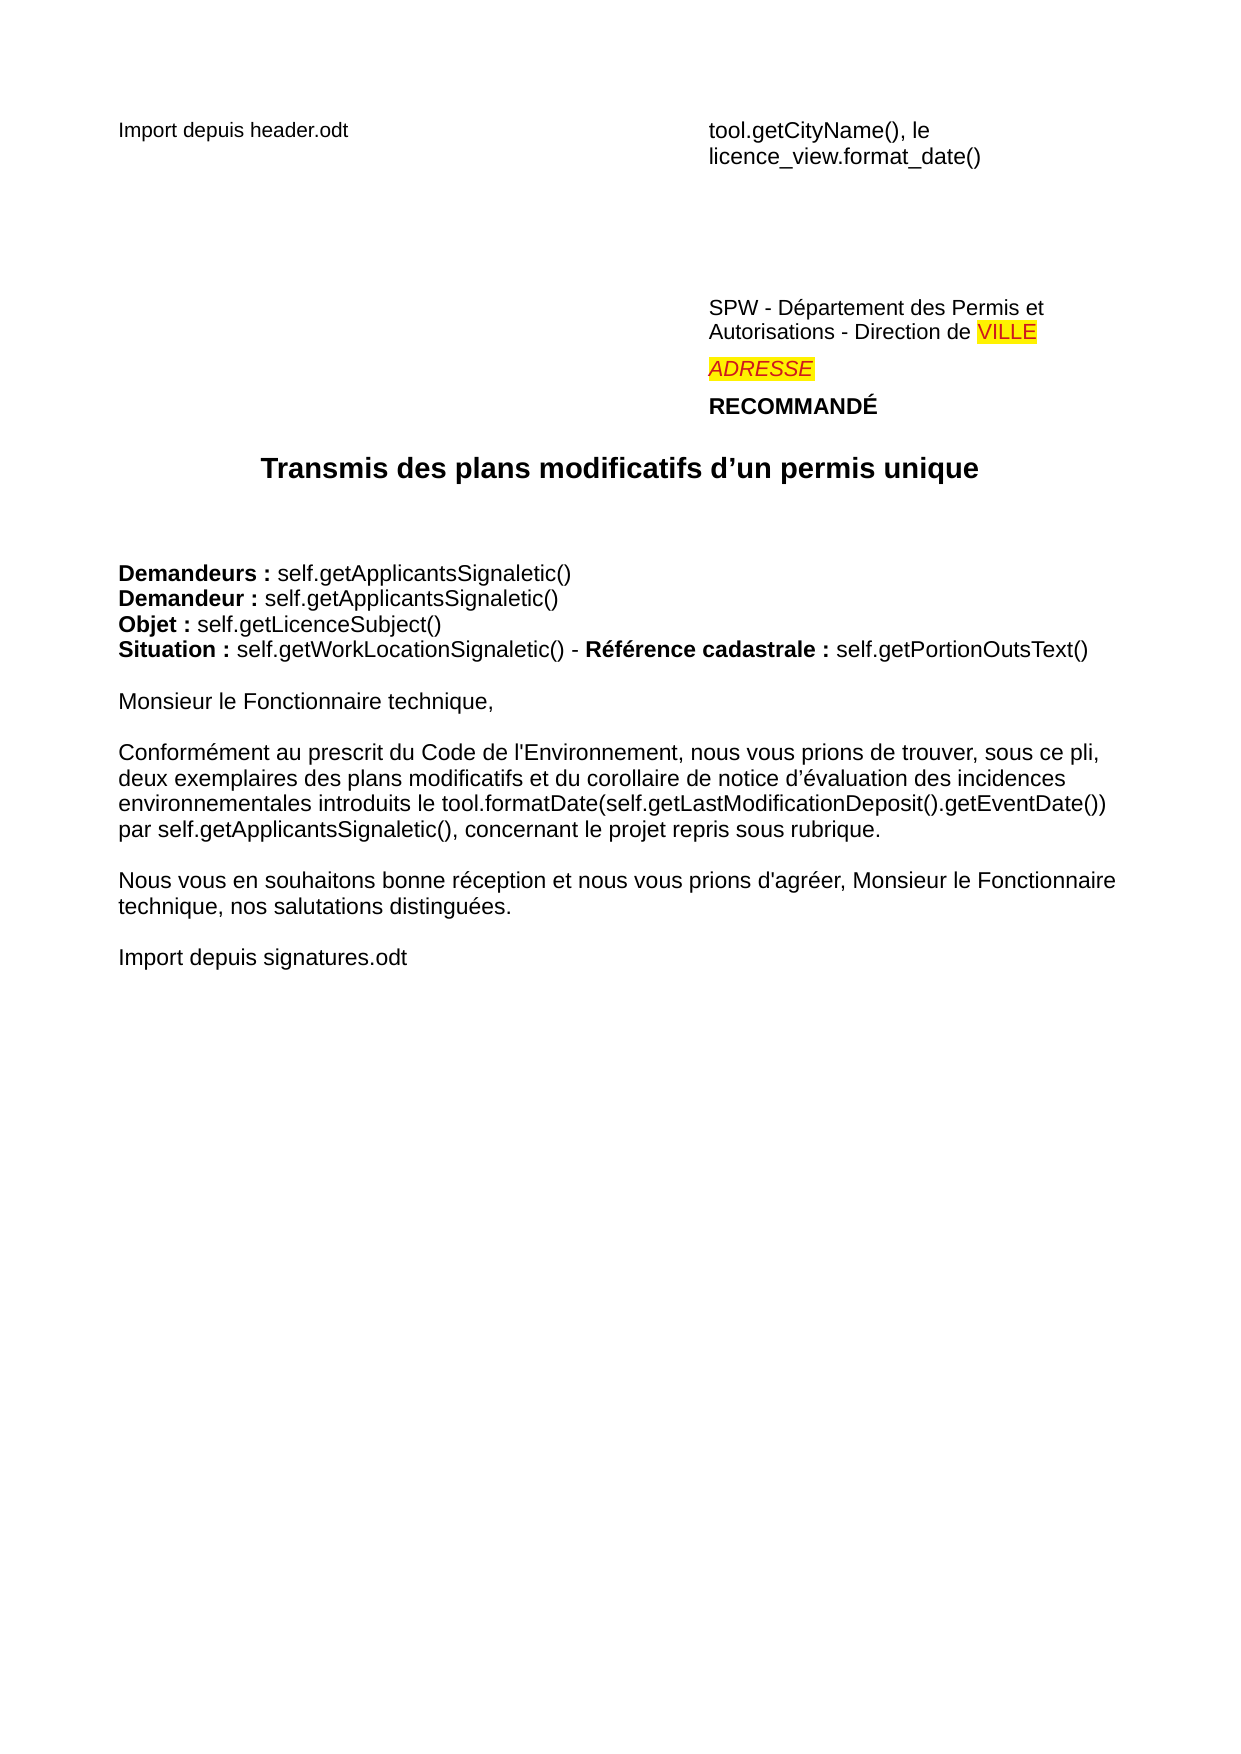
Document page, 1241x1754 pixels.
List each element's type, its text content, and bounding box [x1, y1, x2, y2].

text Nous vous en souhaitons bonne réception et nous vous prions d'agréer, Monsieur le Fonctionnaire technique, nos salutations distinguées. [118, 868, 1122, 919]
text Objet : self.getLicenceSubject() [118, 611, 1122, 637]
text Monsieur le Fonctionnaire technique, [118, 688, 1122, 714]
table_header Import depuis header.odt [118, 118, 708, 419]
text Situation : self.getWorkLocationSignaletic() - Référence cadastrale : self.getPortionOutsText() [118, 637, 1122, 663]
title Transmis des plans modificatifs d’un permis unique [118, 452, 1122, 484]
table_header tool.getCityName(), le licence_view.format_date() SPW - Département des Permis et Autorisations - Direction de VILLE ADRESSE RECOMMANDÉ [709, 118, 1123, 419]
text Import depuis signatures.odt [118, 944, 1122, 970]
text Demandeur : self.getApplicantsSignaletic() [118, 586, 1122, 611]
text Conformément au prescrit du Code de l'Environnement, nous vous prions de trouver, sous ce pli, deux exemplaires des plans modificatifs et du corollaire de notice d’évaluation des incidences environnementales introduits le tool.formatDate(self.getLastModificationDeposit().getEventDate()) par self.getApplicantsSignaletic(), concernant le projet repris sous rubrique. [118, 739, 1122, 842]
text Demandeurs : self.getApplicantsSignaletic() [118, 560, 1122, 586]
